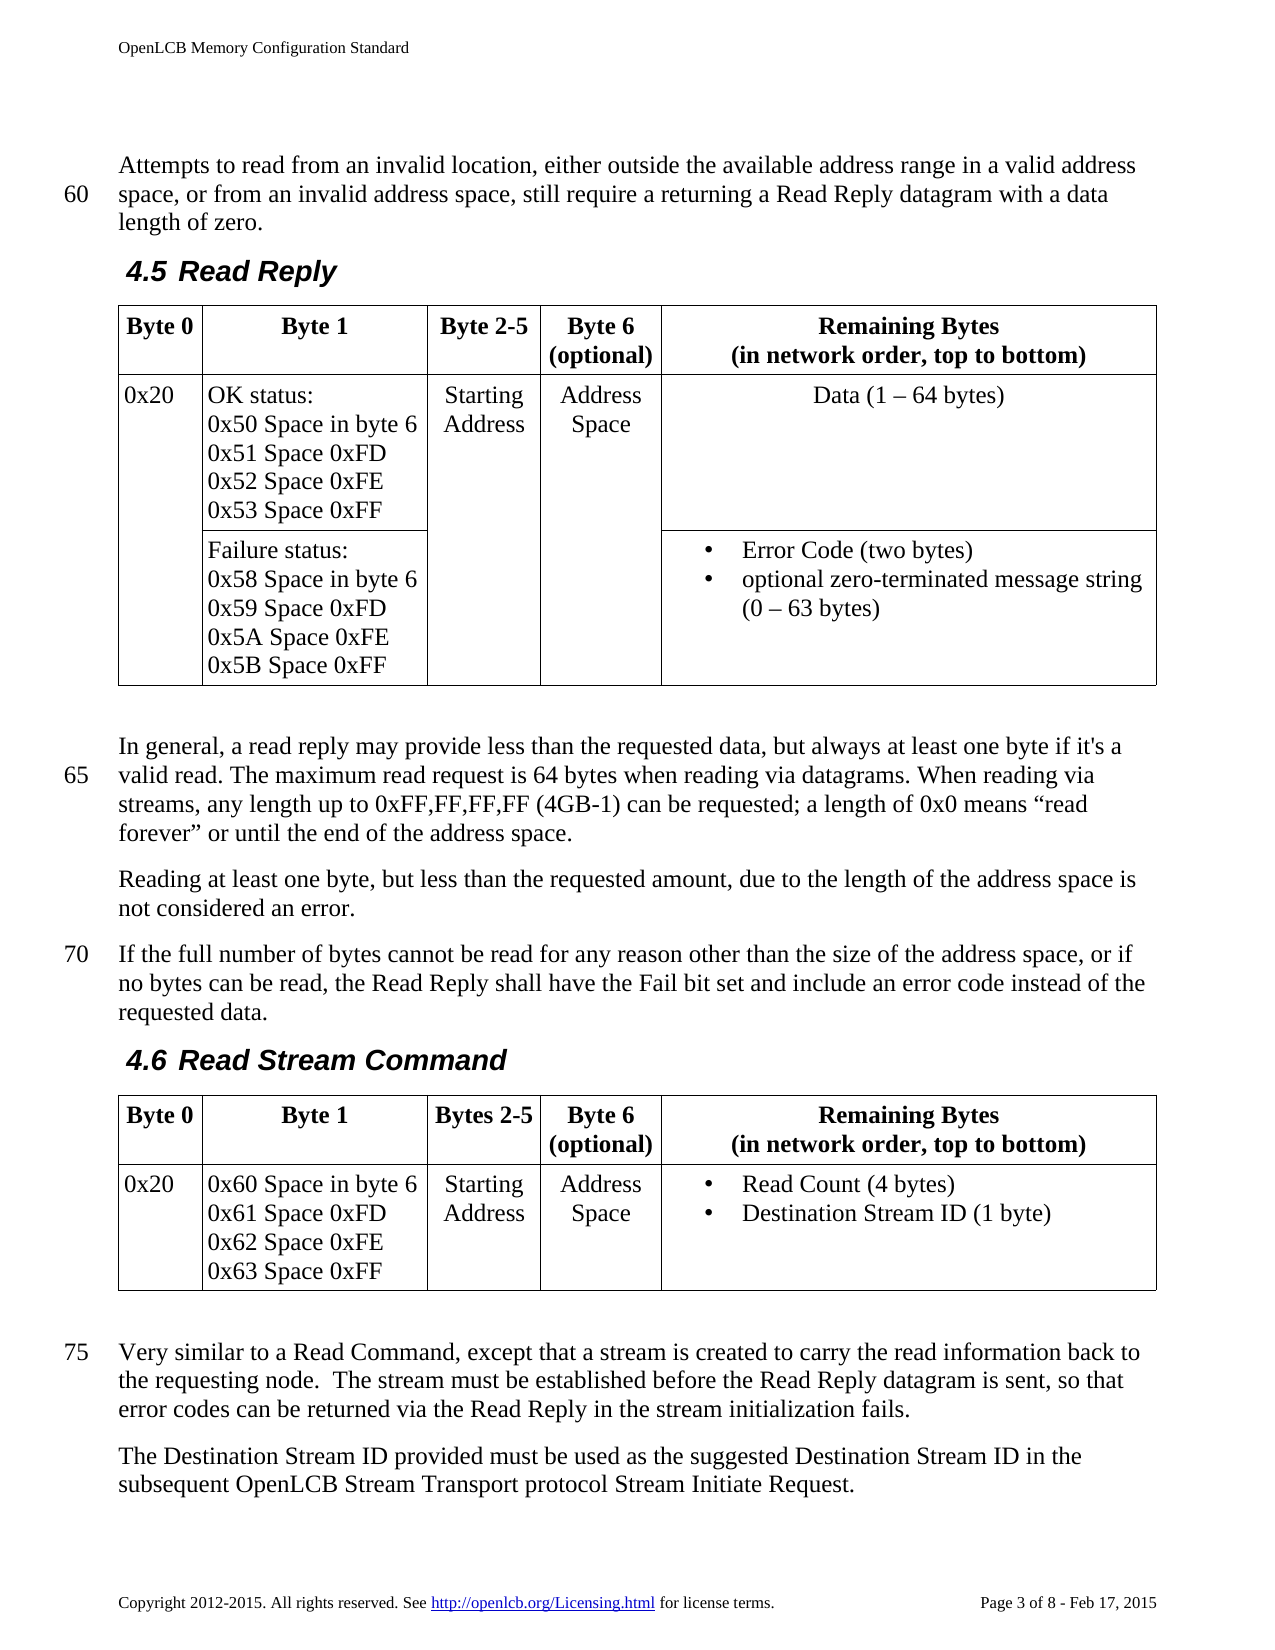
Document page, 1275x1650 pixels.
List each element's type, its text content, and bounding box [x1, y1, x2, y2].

text Very similar to a Read Command, except that a stream is created to carry the read information back to the requesting node. The stream must be established before the Read Reply datagram is sent, so that error codes can be returned via the Read Reply in the stream initialization fails. [118, 1337, 1157, 1423]
table_header Byte 6 (optional) [541, 1096, 661, 1164]
table_cell 0x60 Space in byte 6 0x61 Space 0xFD 0x62 Space 0xFE 0x63 Space 0xFF [203, 1165, 427, 1290]
table_header Byte 0 [119, 1096, 202, 1164]
table_header Bytes 2-5 [428, 1096, 540, 1164]
text If the full number of bytes cannot be read for any reason other than the size of the address space, or if no bytes can be read, the Read Reply shall have the Fail bit set and include an error code instead of the requested data. [118, 939, 1157, 1026]
table_header Byte 0 [119, 306, 202, 374]
table_cell 0x20 [119, 1165, 202, 1290]
table_cell Starting Address [428, 375, 540, 685]
table_cell Read Count (4 bytes) Destination Stream ID (1 byte) [662, 1165, 1156, 1290]
table_header Byte 1 [203, 1096, 427, 1164]
text Reading at least one byte, but less than the requested amount, due to the length of the address space is not considered an error. [118, 864, 1157, 922]
text In general, a read reply may provide less than the requested data, but always at least one byte if it's a valid read. The maximum read request is 64 bytes when reading via datagrams. When reading via streams, any length up to 0xFF,FF,FF,FF (4GB-1) can be requested; a length of 0x0 means “read forever” or until the end of the address space. [118, 731, 1157, 846]
text Attempts to read from an invalid location, either outside the available address range in a valid address space, or from an invalid address space, still require a returning a Read Reply datagram with a data length of zero. [118, 150, 1157, 236]
table_header Byte 1 [203, 306, 427, 374]
subtitle Read Stream Command [118, 1043, 1157, 1077]
table_cell 0x20 [119, 375, 202, 685]
table_header Byte 6 (optional) [541, 306, 661, 374]
table_header Remaining Bytes (in network order, top to bottom) [662, 306, 1156, 374]
table_header Byte 2-5 [428, 306, 540, 374]
text The Destination Stream ID provided must be used as the suggested Destination Stream ID in the subsequent OpenLCB Stream Transport protocol Stream Initiate Request. [118, 1441, 1157, 1498]
table_cell OK status: 0x50 Space in byte 6 0x51 Space 0xFD 0x52 Space 0xFE 0x53 Space 0xFF [203, 375, 427, 529]
table_cell Error Code (two bytes) optional zero-terminated message string (0 – 63 bytes) [662, 531, 1156, 685]
table_header Remaining Bytes (in network order, top to bottom) [662, 1096, 1156, 1164]
subtitle Read Reply [118, 254, 1157, 287]
table_cell Failure status: 0x58 Space in byte 6 0x59 Space 0xFD 0x5A Space 0xFE 0x5B Space 0xFF [203, 531, 427, 685]
table_cell Starting Address [428, 1165, 540, 1290]
table_cell Address Space [541, 375, 661, 685]
table_cell Address Space [541, 1165, 661, 1290]
table_cell Data (1 – 64 bytes) [662, 375, 1156, 529]
